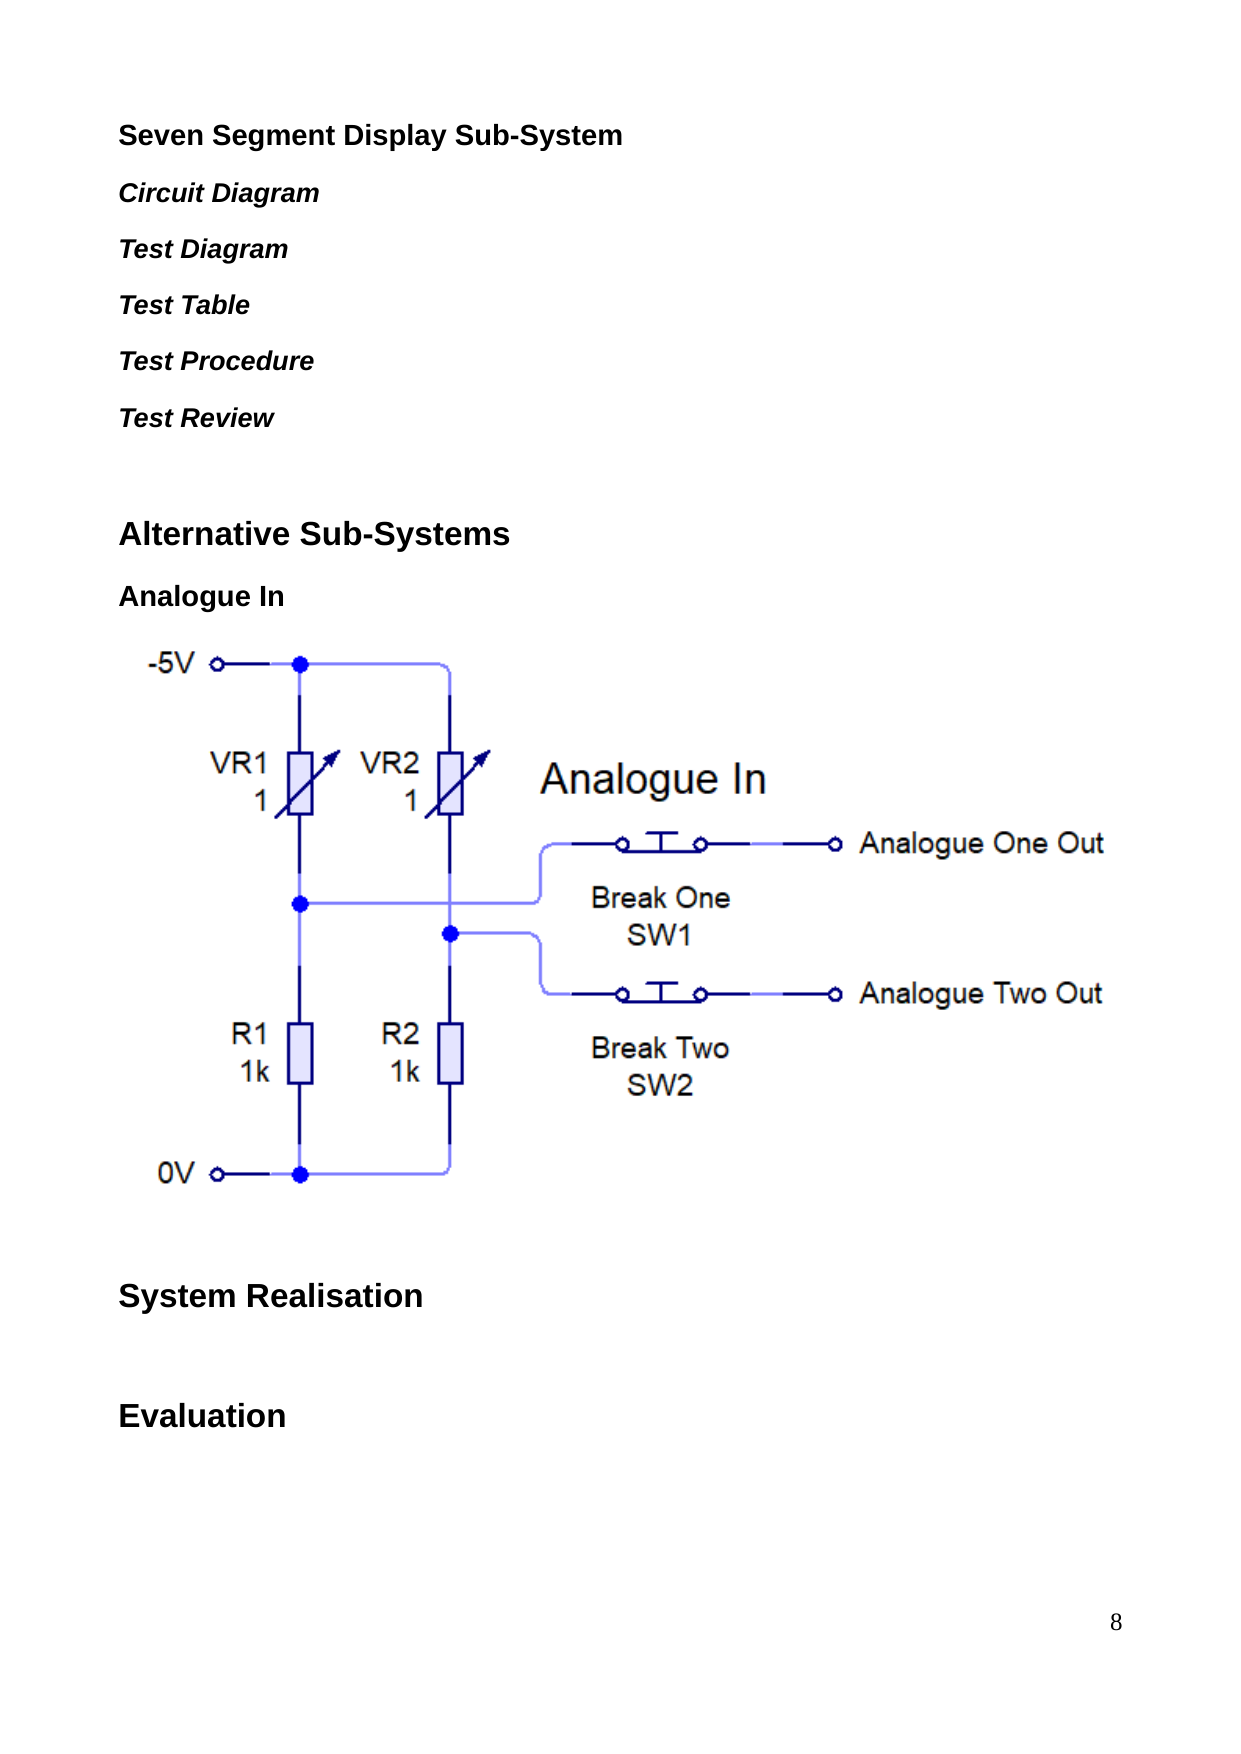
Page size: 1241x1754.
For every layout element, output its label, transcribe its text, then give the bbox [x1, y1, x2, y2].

subtitle Test Diagram [118, 233, 1122, 264]
subtitle Test Review [118, 402, 1122, 433]
subtitle Test Procedure [118, 345, 1122, 377]
picture [123, 625, 1118, 1204]
subtitle Alternative Sub-Systems [118, 514, 1122, 552]
subtitle Seven Segment Display Sub-System [118, 118, 1122, 152]
subtitle Test Table [118, 289, 1122, 320]
subtitle Evaluation [118, 1396, 1122, 1434]
subtitle System Realisation [118, 1276, 1122, 1315]
subtitle Analogue In [118, 579, 1122, 613]
subtitle Circuit Diagram [118, 177, 1122, 208]
